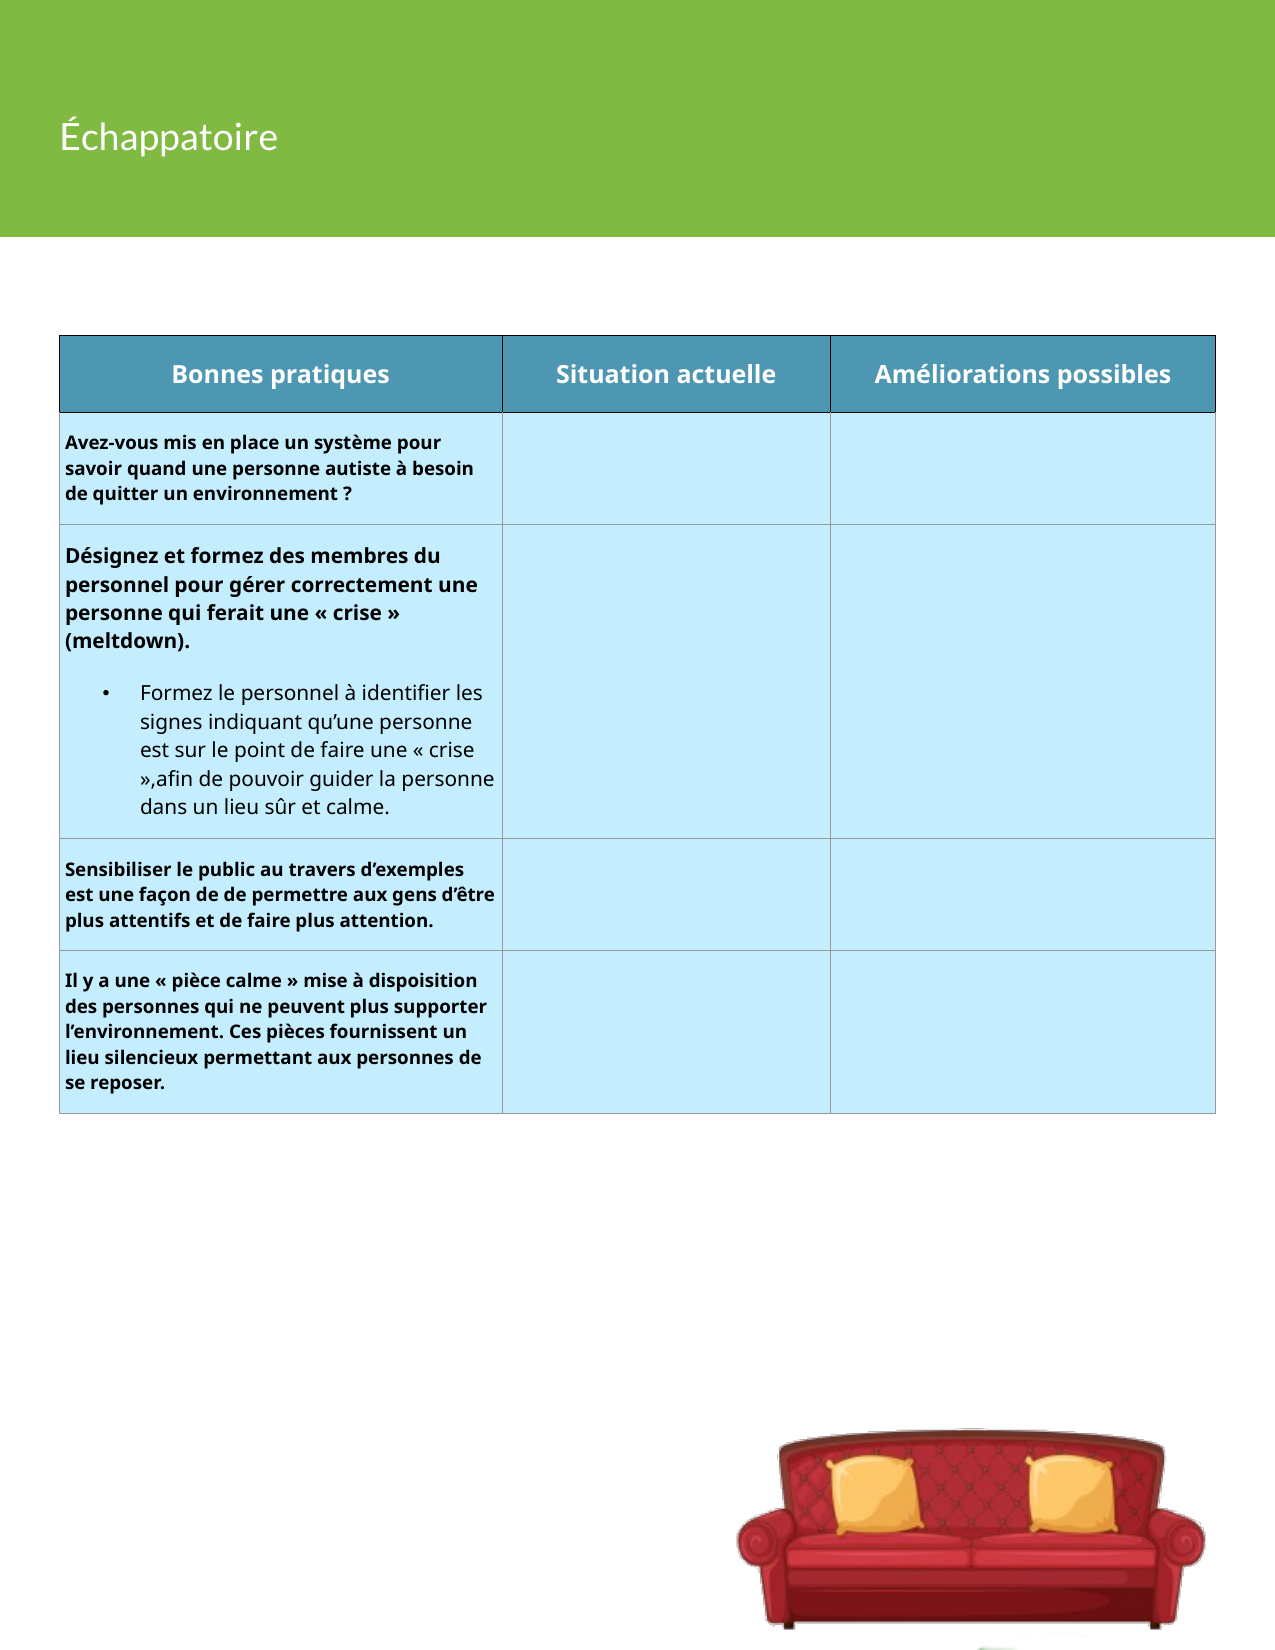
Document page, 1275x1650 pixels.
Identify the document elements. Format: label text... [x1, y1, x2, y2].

table_cell [831, 413, 1215, 524]
picture [731, 1421, 1210, 1650]
table_cell Avez-vous mis en place un système pour savoir quand une personne autiste à besoin de quitter un environnement ? [60, 413, 502, 524]
table_header Bonnes pratiques [60, 336, 502, 412]
table_header Améliorations possibles [831, 336, 1215, 412]
table_cell [831, 839, 1215, 950]
table_cell [503, 839, 830, 950]
table_header Situation actuelle [503, 336, 830, 412]
table_cell Désignez et formez des membres du personnel pour gérer correctement une personne qui ferait une « crise » (meltdown). Formez le personnel à identifier les signes indiquant qu’une personne est sur le point de faire une « crise »,afin de pouvoir guider la personne dans un lieu sûr et calme. [60, 525, 502, 838]
table_cell [503, 525, 830, 838]
table_cell [503, 951, 830, 1113]
table_cell [503, 413, 830, 524]
table_cell Il y a une « pièce calme » mise à dispoisition des personnes qui ne peuvent plus supporter l’environnement. Ces pièces fournissent un lieu silencieux permettant aux personnes de se reposer. [60, 951, 502, 1113]
table_cell [831, 951, 1215, 1113]
table_cell Sensibiliser le public au travers d’exemples est une façon de de permettre aux gens d’être plus attentifs et de faire plus attention. [60, 839, 502, 950]
table_cell [831, 525, 1215, 838]
